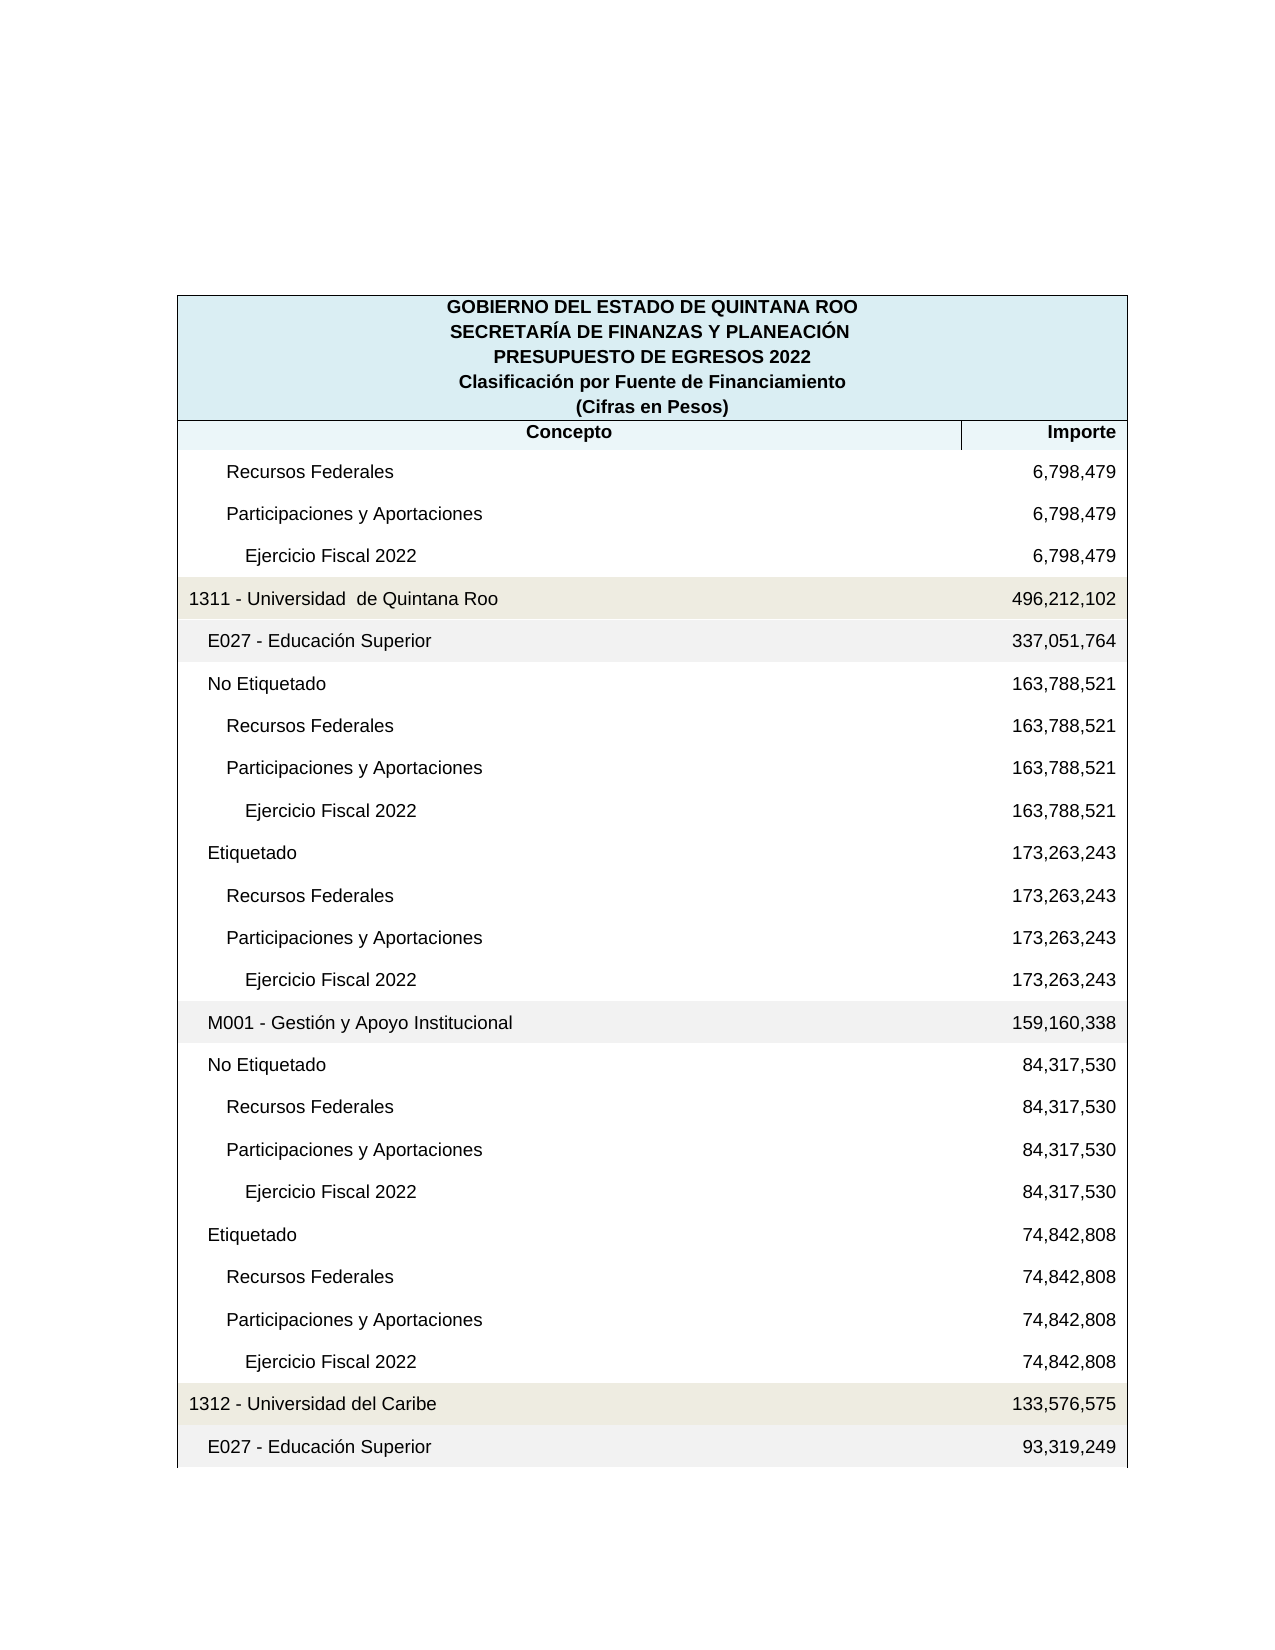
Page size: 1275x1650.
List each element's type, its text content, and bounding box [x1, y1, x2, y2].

table_cell Ejercicio Fiscal 2022 [178, 789, 974, 832]
table_cell E027 - Educación Superior [178, 620, 974, 662]
table_cell M001 - Gestión y Apoyo Institucional [178, 1001, 974, 1043]
table_cell Recursos Federales [178, 874, 974, 916]
table_cell Participaciones y Aportaciones [178, 916, 974, 959]
table_cell 163,788,521 [974, 789, 1127, 832]
table_cell 163,788,521 [974, 704, 1127, 747]
table_header GOBIERNO DEL ESTADO DE QUINTANA ROO SECRETARÍA DE FINANZAS Y PLANEACIÓN PRESUPUESTO DE EGRESOS 2022 Clasificación por Fuente de Financiamiento (Cifras en Pesos) [178, 296, 1127, 420]
table_cell 74,842,808 [974, 1256, 1127, 1298]
table_cell Etiquetado [178, 832, 974, 874]
table_cell Recursos Federales [178, 450, 974, 492]
table_cell Recursos Federales [178, 1256, 974, 1298]
table_cell 74,842,808 [974, 1213, 1127, 1256]
table_cell 74,842,808 [974, 1340, 1127, 1383]
table_cell 84,317,530 [974, 1044, 1127, 1086]
table_cell 6,798,479 [974, 450, 1127, 492]
table_cell 6,798,479 [974, 493, 1127, 535]
table_cell Participaciones y Aportaciones [178, 1128, 974, 1171]
table_cell Recursos Federales [178, 1086, 974, 1128]
table_cell Ejercicio Fiscal 2022 [178, 959, 974, 1001]
table_cell 1312 - Universidad del Caribe [178, 1383, 974, 1425]
table_cell 84,317,530 [974, 1171, 1127, 1213]
table_cell 163,788,521 [974, 747, 1127, 789]
table_cell 84,317,530 [974, 1128, 1127, 1171]
table_cell No Etiquetado [178, 662, 974, 704]
table_cell 337,051,764 [974, 620, 1127, 662]
table_cell E027 - Educación Superior [178, 1425, 974, 1467]
table_cell Recursos Federales [178, 704, 974, 747]
table_cell 173,263,243 [974, 874, 1127, 916]
table_cell 159,160,338 [974, 1001, 1127, 1043]
table_cell 93,319,249 [974, 1425, 1127, 1467]
table_cell Ejercicio Fiscal 2022 [178, 1340, 974, 1383]
table_cell 6,798,479 [974, 535, 1127, 577]
table_cell 496,212,102 [974, 577, 1127, 619]
table_cell 1311 - Universidad de Quintana Roo [178, 577, 974, 619]
table_cell Etiquetado [178, 1213, 974, 1256]
table_cell 133,576,575 [974, 1383, 1127, 1425]
table_cell Importe [962, 421, 1127, 450]
table_cell 84,317,530 [974, 1086, 1127, 1128]
table_cell 163,788,521 [974, 662, 1127, 704]
table_cell Participaciones y Aportaciones [178, 747, 974, 789]
table_cell Ejercicio Fiscal 2022 [178, 1171, 974, 1213]
table_cell No Etiquetado [178, 1044, 974, 1086]
table_cell Ejercicio Fiscal 2022 [178, 535, 974, 577]
table_cell Concepto [178, 421, 961, 450]
table_cell 173,263,243 [974, 959, 1127, 1001]
table_cell Participaciones y Aportaciones [178, 1298, 974, 1340]
table_cell Participaciones y Aportaciones [178, 493, 974, 535]
table_cell 173,263,243 [974, 832, 1127, 874]
table_cell 173,263,243 [974, 916, 1127, 959]
table_cell 74,842,808 [974, 1298, 1127, 1340]
